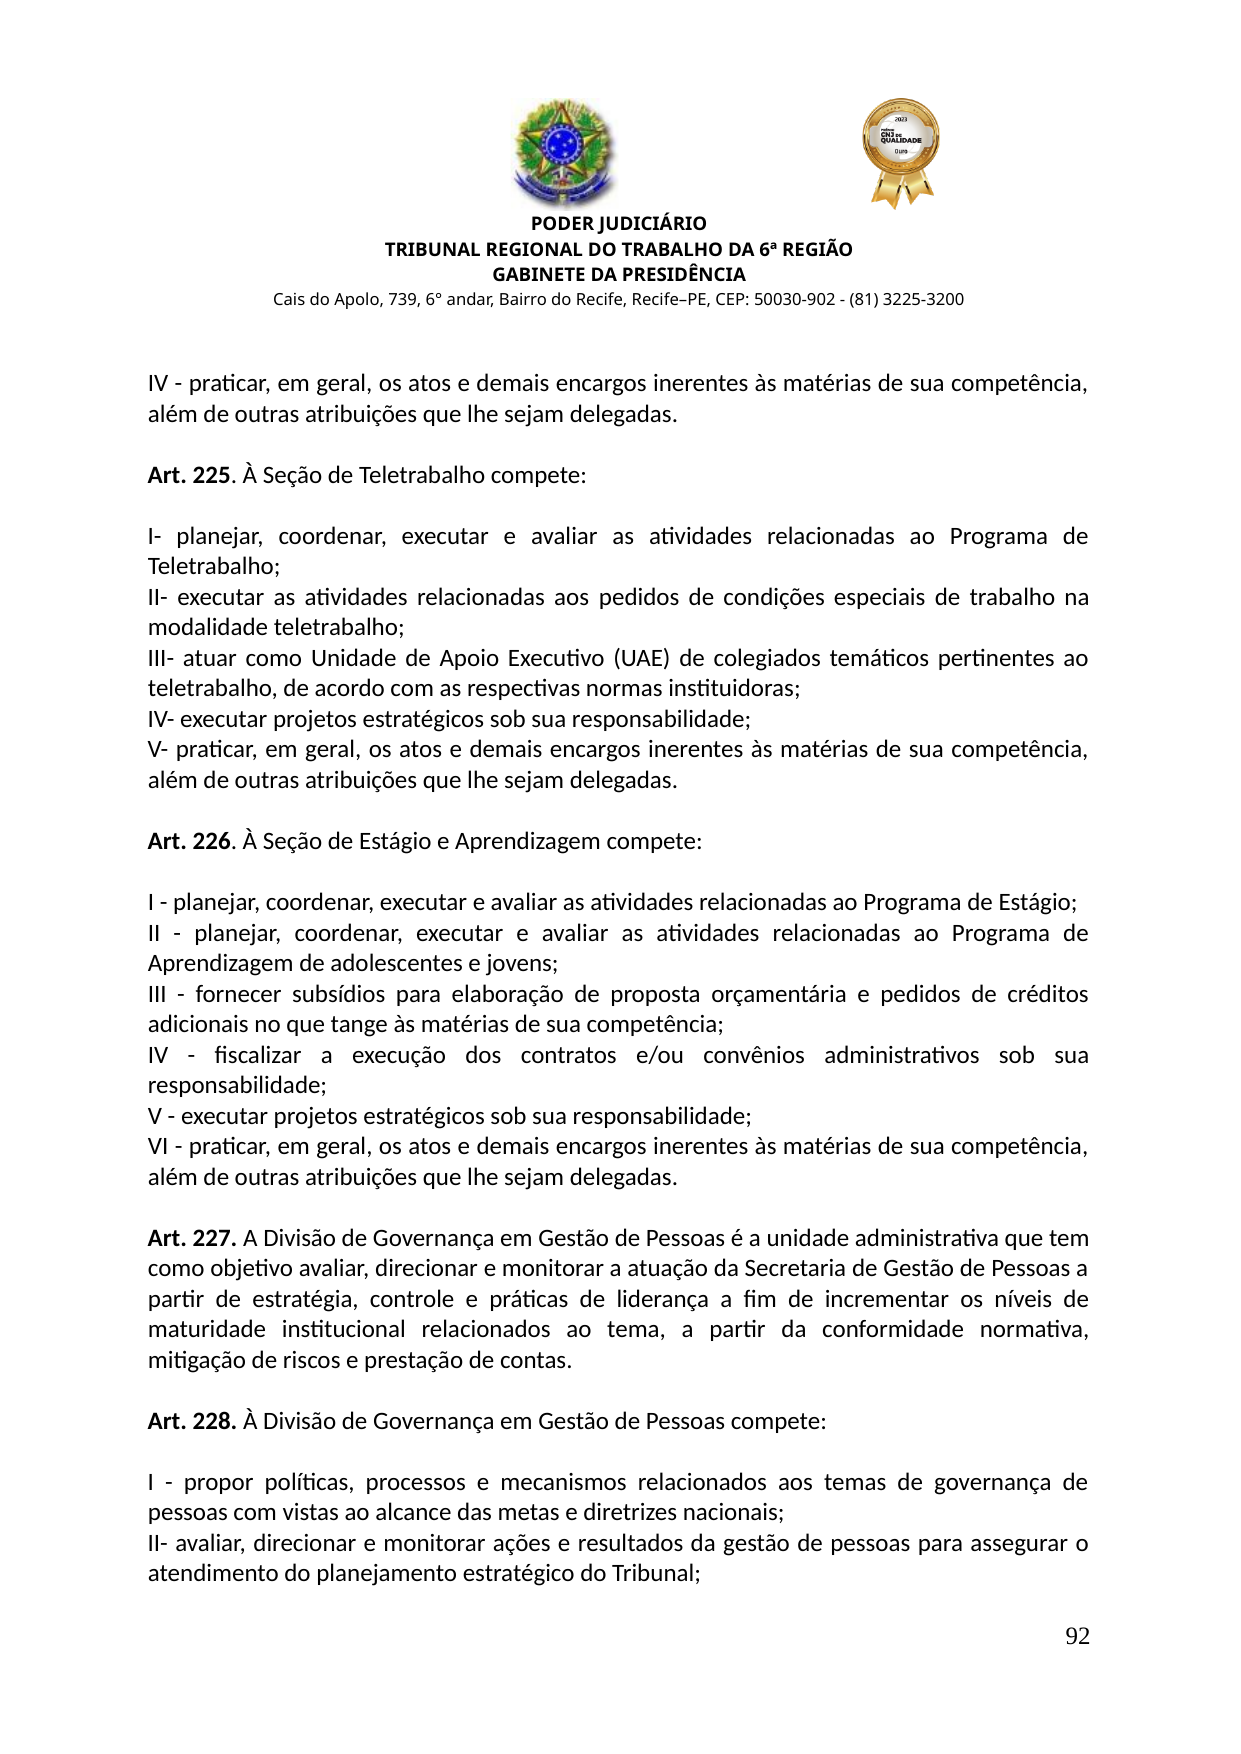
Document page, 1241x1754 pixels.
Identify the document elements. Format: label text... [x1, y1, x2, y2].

text Art. 225. À Seção de Teletrabalho compete: [147, 459, 1090, 489]
text I - propor políticas, processos e mecanismos relacionados aos temas de governança de pessoas com vistas ao alcance das metas e diretrizes nacionais; [147, 1466, 1090, 1527]
text IV - fiscalizar a execução dos contratos e/ou convênios administrativos sob sua responsabilidade; [148, 1039, 1090, 1100]
text II - planejar, coordenar, executar e avaliar as atividades relacionadas ao Programa de Aprendizagem de adolescentes e jovens; [148, 917, 1090, 978]
text V - executar projetos estratégicos sob sua responsabilidade; [148, 1100, 1090, 1130]
text Art. 227. A Divisão de Governança em Gestão de Pessoas é a unidade administrativa que tem como objetivo avaliar, direcionar e monitorar a atuação da Secretaria de Gestão de Pessoas a partir de estratégia, controle e práticas de liderança a fim de incrementar os níveis de maturidade institucional relacionados ao tema, a partir da conformidade normativa, mitigação de riscos e prestação de contas. [147, 1222, 1090, 1374]
text III- atuar como Unidade de Apoio Executivo (UAE) de colegiados temáticos pertinentes ao teletrabalho, de acordo com as respectivas normas instituidoras; [147, 642, 1090, 703]
text III - fornecer subsídios para elaboração de proposta orçamentária e pedidos de créditos adicionais no que tange às matérias de sua competência; [148, 978, 1090, 1039]
text II- executar as atividades relacionadas aos pedidos de condições especiais de trabalho na modalidade teletrabalho; [147, 581, 1090, 642]
text I- planejar, coordenar, executar e avaliar as atividades relacionadas ao Programa de Teletrabalho; [147, 520, 1090, 581]
text IV- executar projetos estratégicos sob sua responsabilidade; [147, 703, 1090, 733]
text II- avaliar, direcionar e monitorar ações e resultados da gestão de pessoas para assegurar o atendimento do planejamento estratégico do Tribunal; [147, 1527, 1090, 1588]
text V- praticar, em geral, os atos e demais encargos inerentes às matérias de sua competência, além de outras atribuições que lhe sejam delegadas. [147, 733, 1090, 794]
text IV - praticar, em geral, os atos e demais encargos inerentes às matérias de sua competência, além de outras atribuições que lhe sejam delegadas. [148, 367, 1090, 428]
text I - planejar, coordenar, executar e avaliar as atividades relacionadas ao Programa de Estágio; [148, 886, 1090, 917]
text Art. 228. À Divisão de Governança em Gestão de Pessoas compete: [147, 1405, 1090, 1436]
text VI - praticar, em geral, os atos e demais encargos inerentes às matérias de sua competência, além de outras atribuições que lhe sejam delegadas. [148, 1130, 1090, 1191]
text Art. 226. À Seção de Estágio e Aprendizagem compete: [147, 825, 1090, 856]
